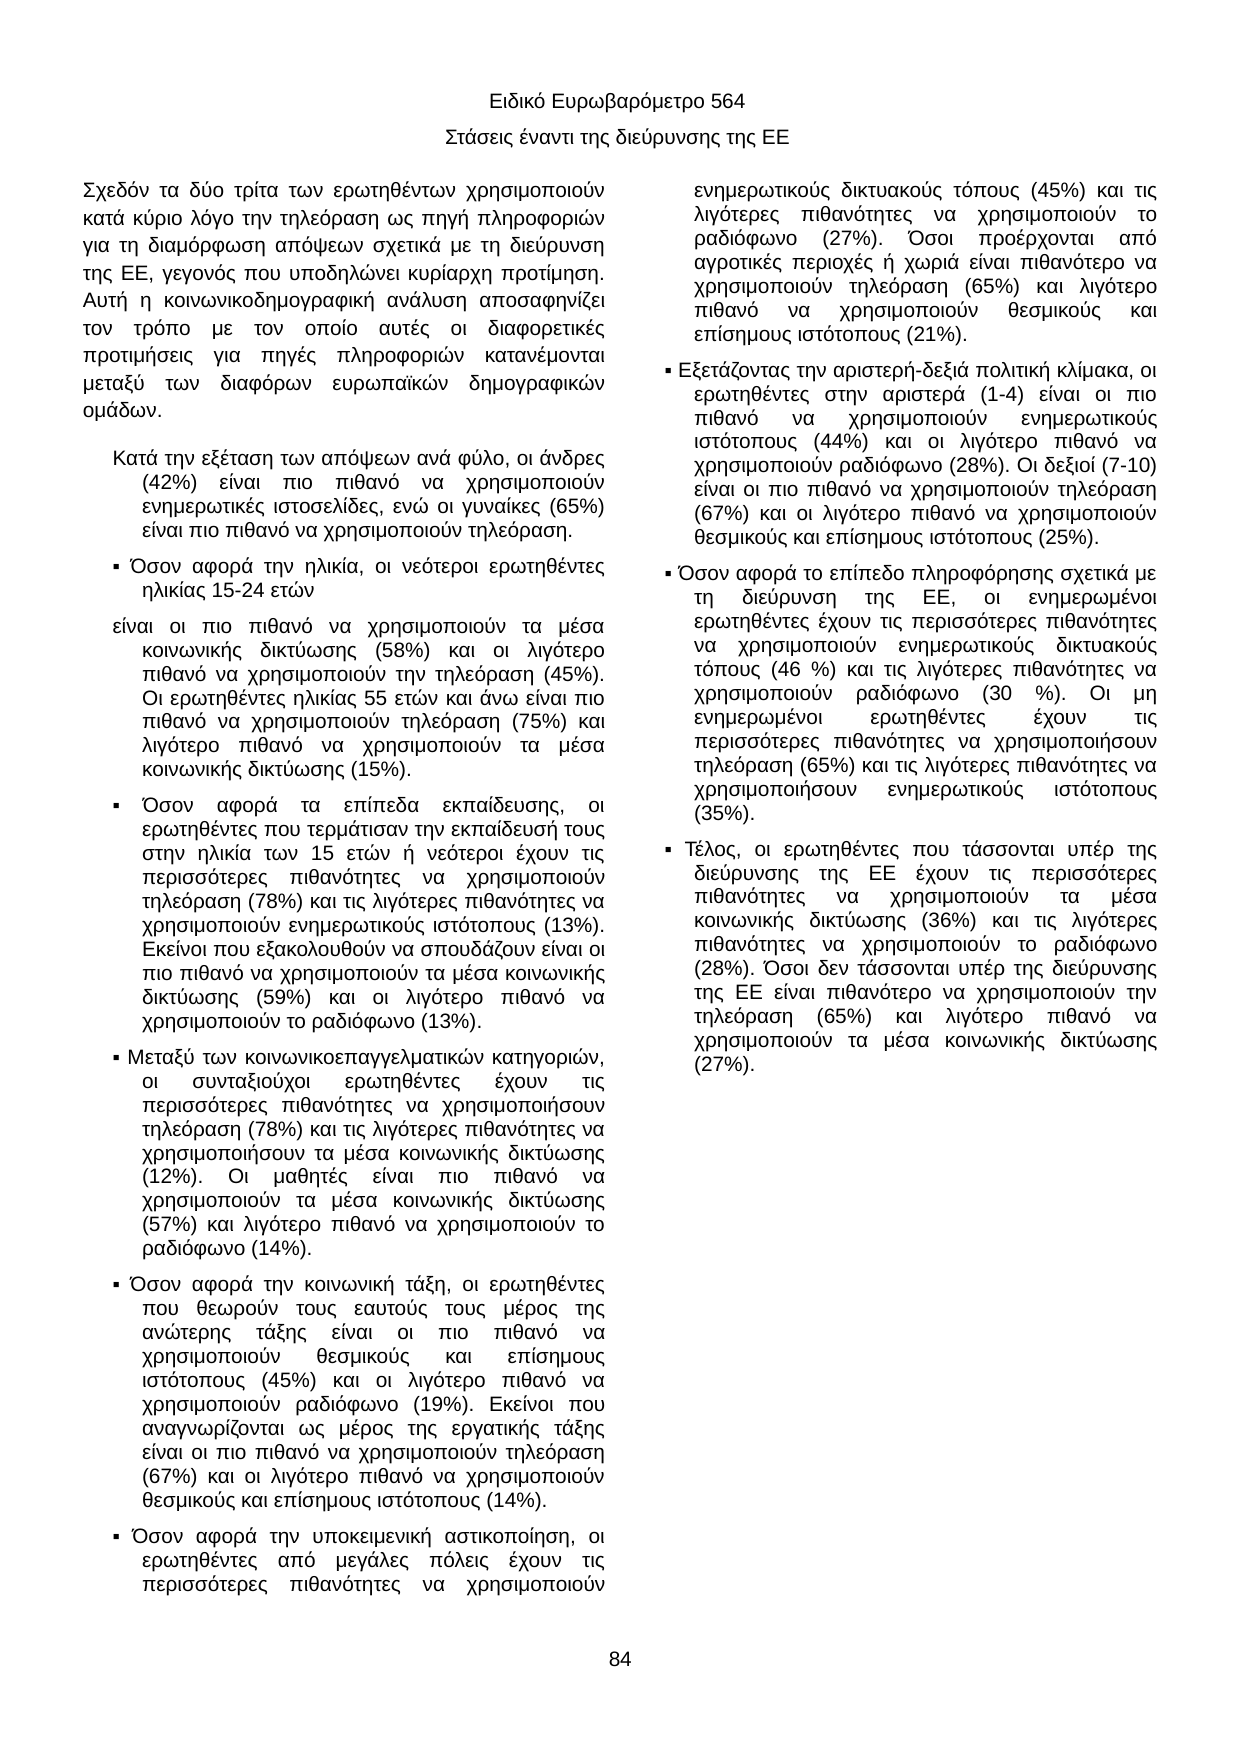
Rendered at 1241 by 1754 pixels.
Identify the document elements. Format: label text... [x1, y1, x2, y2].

text ▪ Όσον αφορά την υποκειμενική αστικοποίηση, οι ερωτηθέντες από μεγάλες πόλεις έχουν τις περισσότερες πιθανότητες να χρησιμοποιούν [112, 1523, 605, 1595]
text Σχεδόν τα δύο τρίτα των ερωτηθέντων χρησιμοποιούν κατά κύριο λόγο την τηλεόραση ως πηγή πληροφοριών για τη διαμόρφωση απόψεων σχετικά με τη διεύρυνση της ΕΕ, γεγονός που υποδηλώνει κυρίαρχη προτίμηση. Αυτή η κοινωνικοδημογραφική ανάλυση αποσαφηνίζει τον τρόπο με τον οποίο αυτές οι διαφορετικές προτιμήσεις για πηγές πληροφοριών κατανέμονται μεταξύ των διαφόρων ευρωπαϊκών δημογραφικών ομάδων. [83, 178, 605, 422]
text ▪ Όσον αφορά τα επίπεδα εκπαίδευσης, οι ερωτηθέντες που τερμάτισαν την εκπαίδευσή τους στην ηλικία των 15 ετών ή νεότεροι έχουν τις περισσότερες πιθανότητες να χρησιμοποιούν τηλεόραση (78%) και τις λιγότερες πιθανότητες να χρησιμοποιούν ενημερωτικούς ιστότοπους (13%). Εκείνοι που εξακολουθούν να σπουδάζουν είναι οι πιο πιθανό να χρησιμοποιούν τα μέσα κοινωνικής δικτύωσης (59%) και οι λιγότερο πιθανό να χρησιμοποιούν το ραδιόφωνο (13%). [112, 793, 605, 1033]
text ενημερωτικούς δικτυακούς τόπους (45%) και τις λιγότερες πιθανότητες να χρησιμοποιούν το ραδιόφωνο (27%). Όσοι προέρχονται από αγροτικές περιοχές ή χωριά είναι πιθανότερο να χρησιμοποιούν τηλεόραση (65%) και λιγότερο πιθανό να χρησιμοποιούν θεσμικούς και επίσημους ιστότοπους (21%). [664, 178, 1157, 346]
text ▪ Εξετάζοντας την αριστερή-δεξιά πολιτική κλίμακα, οι ερωτηθέντες στην αριστερά (1-4) είναι οι πιο πιθανό να χρησιμοποιούν ενημερωτικούς ιστότοπους (44%) και οι λιγότερο πιθανό να χρησιμοποιούν ραδιόφωνο (28%). Οι δεξιοί (7-10) είναι οι πιο πιθανό να χρησιμοποιούν τηλεόραση (67%) και οι λιγότερο πιθανό να χρησιμοποιούν θεσμικούς και επίσημους ιστότοπους (25%). [664, 357, 1157, 549]
text ▪ Μεταξύ των κοινωνικοεπαγγελματικών κατηγοριών, οι συνταξιούχοι ερωτηθέντες έχουν τις περισσότερες πιθανότητες να χρησιμοποιήσουν τηλεόραση (78%) και τις λιγότερες πιθανότητες να χρησιμοποιήσουν τα μέσα κοινωνικής δικτύωσης (12%). Οι μαθητές είναι πιο πιθανό να χρησιμοποιούν τα μέσα κοινωνικής δικτύωσης (57%) και λιγότερο πιθανό να χρησιμοποιούν το ραδιόφωνο (14%). [112, 1044, 605, 1260]
text ▪ Τέλος, οι ερωτηθέντες που τάσσονται υπέρ της διεύρυνσης της ΕΕ έχουν τις περισσότερες πιθανότητες να χρησιμοποιούν τα μέσα κοινωνικής δικτύωσης (36%) και τις λιγότερες πιθανότητες να χρησιμοποιούν το ραδιόφωνο (28%). Όσοι δεν τάσσονται υπέρ της διεύρυνσης της ΕΕ είναι πιθανότερο να χρησιμοποιούν την τηλεόραση (65%) και λιγότερο πιθανό να χρησιμοποιούν τα μέσα κοινωνικής δικτύωσης (27%). [664, 836, 1157, 1076]
text ▪ Όσον αφορά το επίπεδο πληροφόρησης σχετικά με τη διεύρυνση της ΕΕ, οι ενημερωμένοι ερωτηθέντες έχουν τις περισσότερες πιθανότητες να χρησιμοποιούν ενημερωτικούς δικτυακούς τόπους (46 %) και τις λιγότερες πιθανότητες να χρησιμοποιούν ραδιόφωνο (30 %). Οι μη ενημερωμένοι ερωτηθέντες έχουν τις περισσότερες πιθανότητες να χρησιμοποιήσουν τηλεόραση (65%) και τις λιγότερες πιθανότητες να χρησιμοποιήσουν ενημερωτικούς ιστότοπους (35%). [664, 561, 1157, 824]
text Κατά την εξέταση των απόψεων ανά φύλο, οι άνδρες (42%) είναι πιο πιθανό να χρησιμοποιούν ενημερωτικές ιστοσελίδες, ενώ οι γυναίκες (65%) είναι πιο πιθανό να χρησιμοποιούν τηλεόραση. [112, 446, 605, 542]
text είναι οι πιο πιθανό να χρησιμοποιούν τα μέσα κοινωνικής δικτύωσης (58%) και οι λιγότερο πιθανό να χρησιμοποιούν την τηλεόραση (45%). Οι ερωτηθέντες ηλικίας 55 ετών και άνω είναι πιο πιθανό να χρησιμοποιούν τηλεόραση (75%) και λιγότερο πιθανό να χρησιμοποιούν τα μέσα κοινωνικής δικτύωσης (15%). [112, 613, 605, 781]
text ▪ Όσον αφορά την κοινωνική τάξη, οι ερωτηθέντες που θεωρούν τους εαυτούς τους μέρος της ανώτερης τάξης είναι οι πιο πιθανό να χρησιμοποιούν θεσμικούς και επίσημους ιστότοπους (45%) και οι λιγότερο πιθανό να χρησιμοποιούν ραδιόφωνο (19%). Εκείνοι που αναγνωρίζονται ως μέρος της εργατικής τάξης είναι οι πιο πιθανό να χρησιμοποιούν τηλεόραση (67%) και οι λιγότερο πιθανό να χρησιμοποιούν θεσμικούς και επίσημους ιστότοπους (14%). [112, 1272, 605, 1512]
text ▪ Όσον αφορά την ηλικία, οι νεότεροι ερωτηθέντες ηλικίας 15-24 ετών [112, 554, 605, 602]
